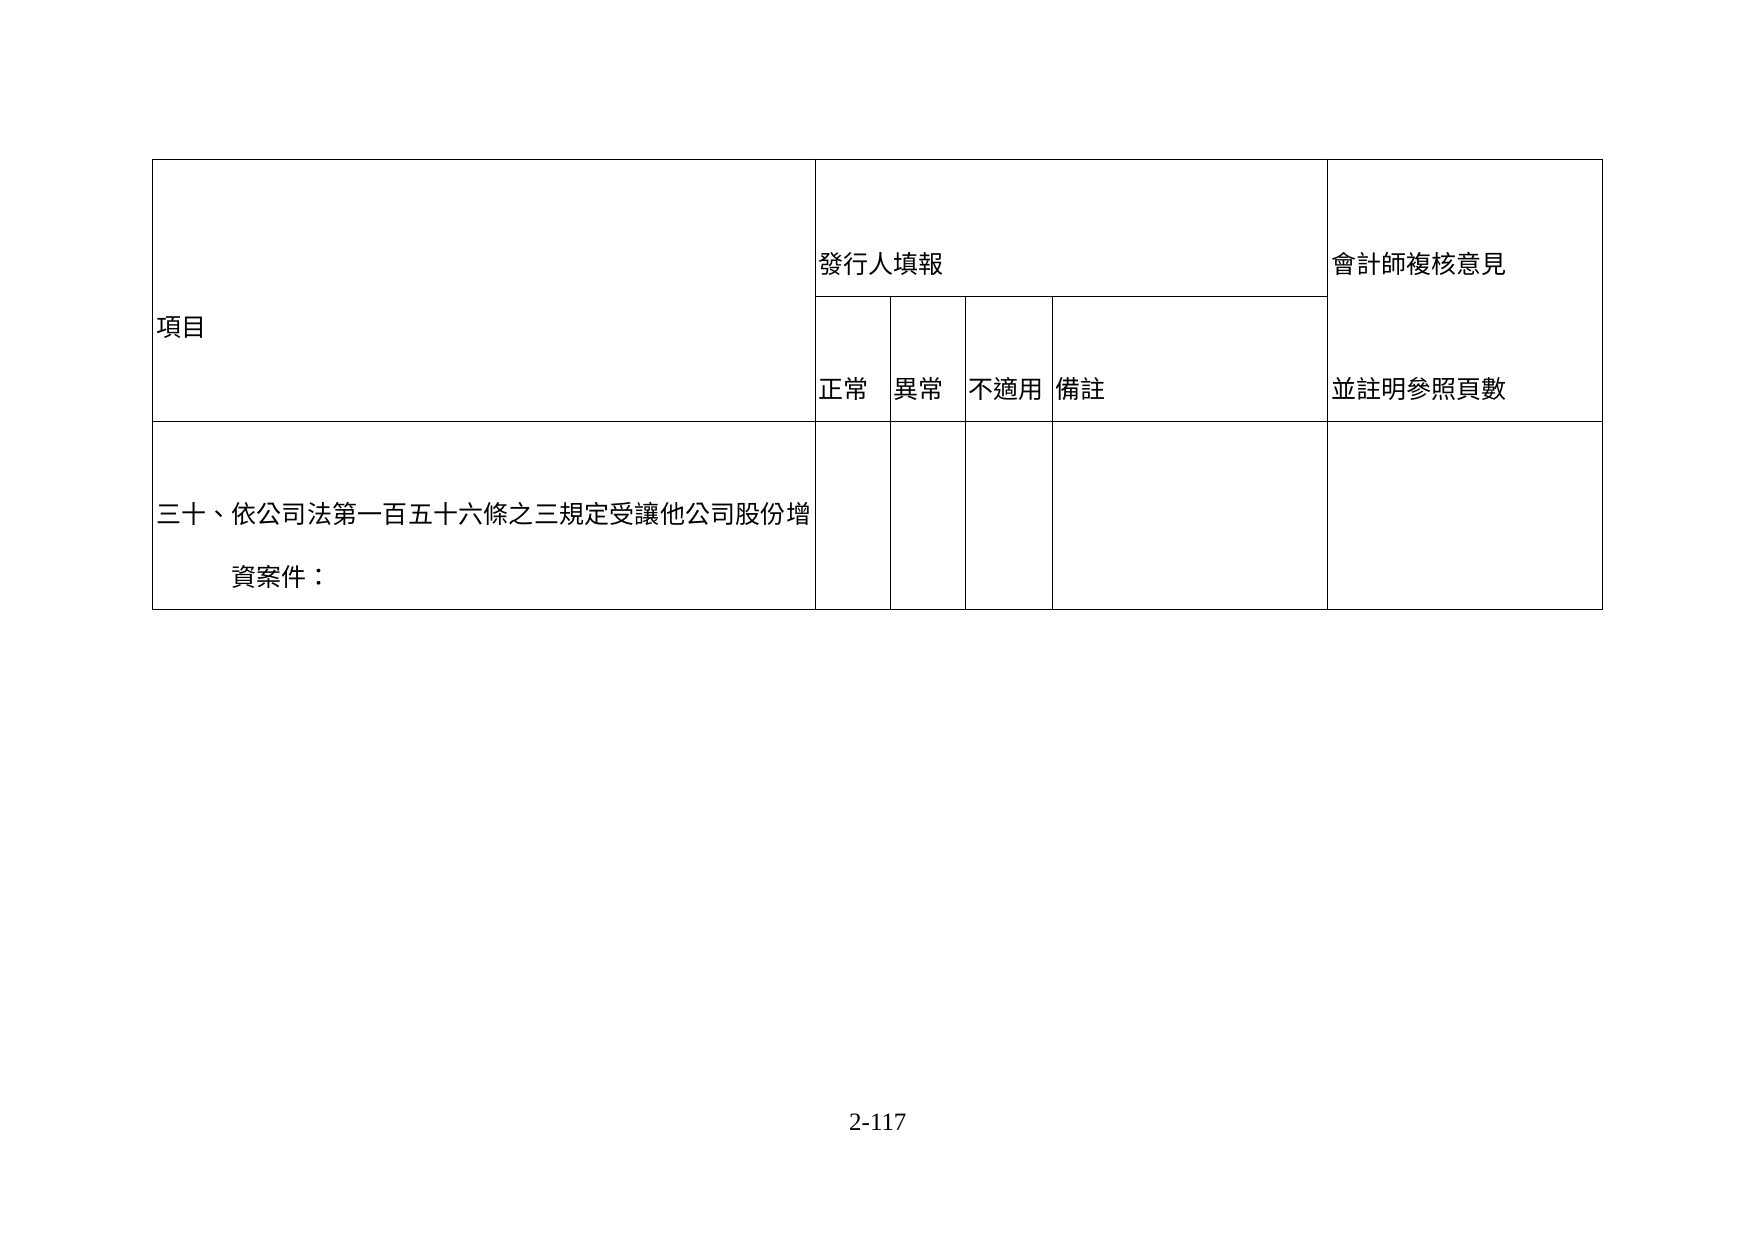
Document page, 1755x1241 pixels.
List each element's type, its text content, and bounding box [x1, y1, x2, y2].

table_header 會計師複核意見 並註明參照頁數 [1328, 160, 1602, 421]
table_cell [891, 422, 965, 608]
table_cell [966, 422, 1052, 608]
table_cell [1328, 422, 1602, 608]
table_cell 異常 [891, 297, 965, 421]
table_cell 正常 [816, 297, 890, 421]
table_cell 備註 [1053, 297, 1327, 421]
table_cell 三十、依公司法第一百五十六條之三規定受讓他公司股份增資案件： [153, 422, 815, 608]
table_header 發行人填報 [816, 160, 1327, 296]
table_header 項目 [153, 160, 815, 421]
table_cell [816, 422, 890, 608]
table_cell [1053, 422, 1327, 608]
table_cell 不適用 [966, 297, 1052, 421]
